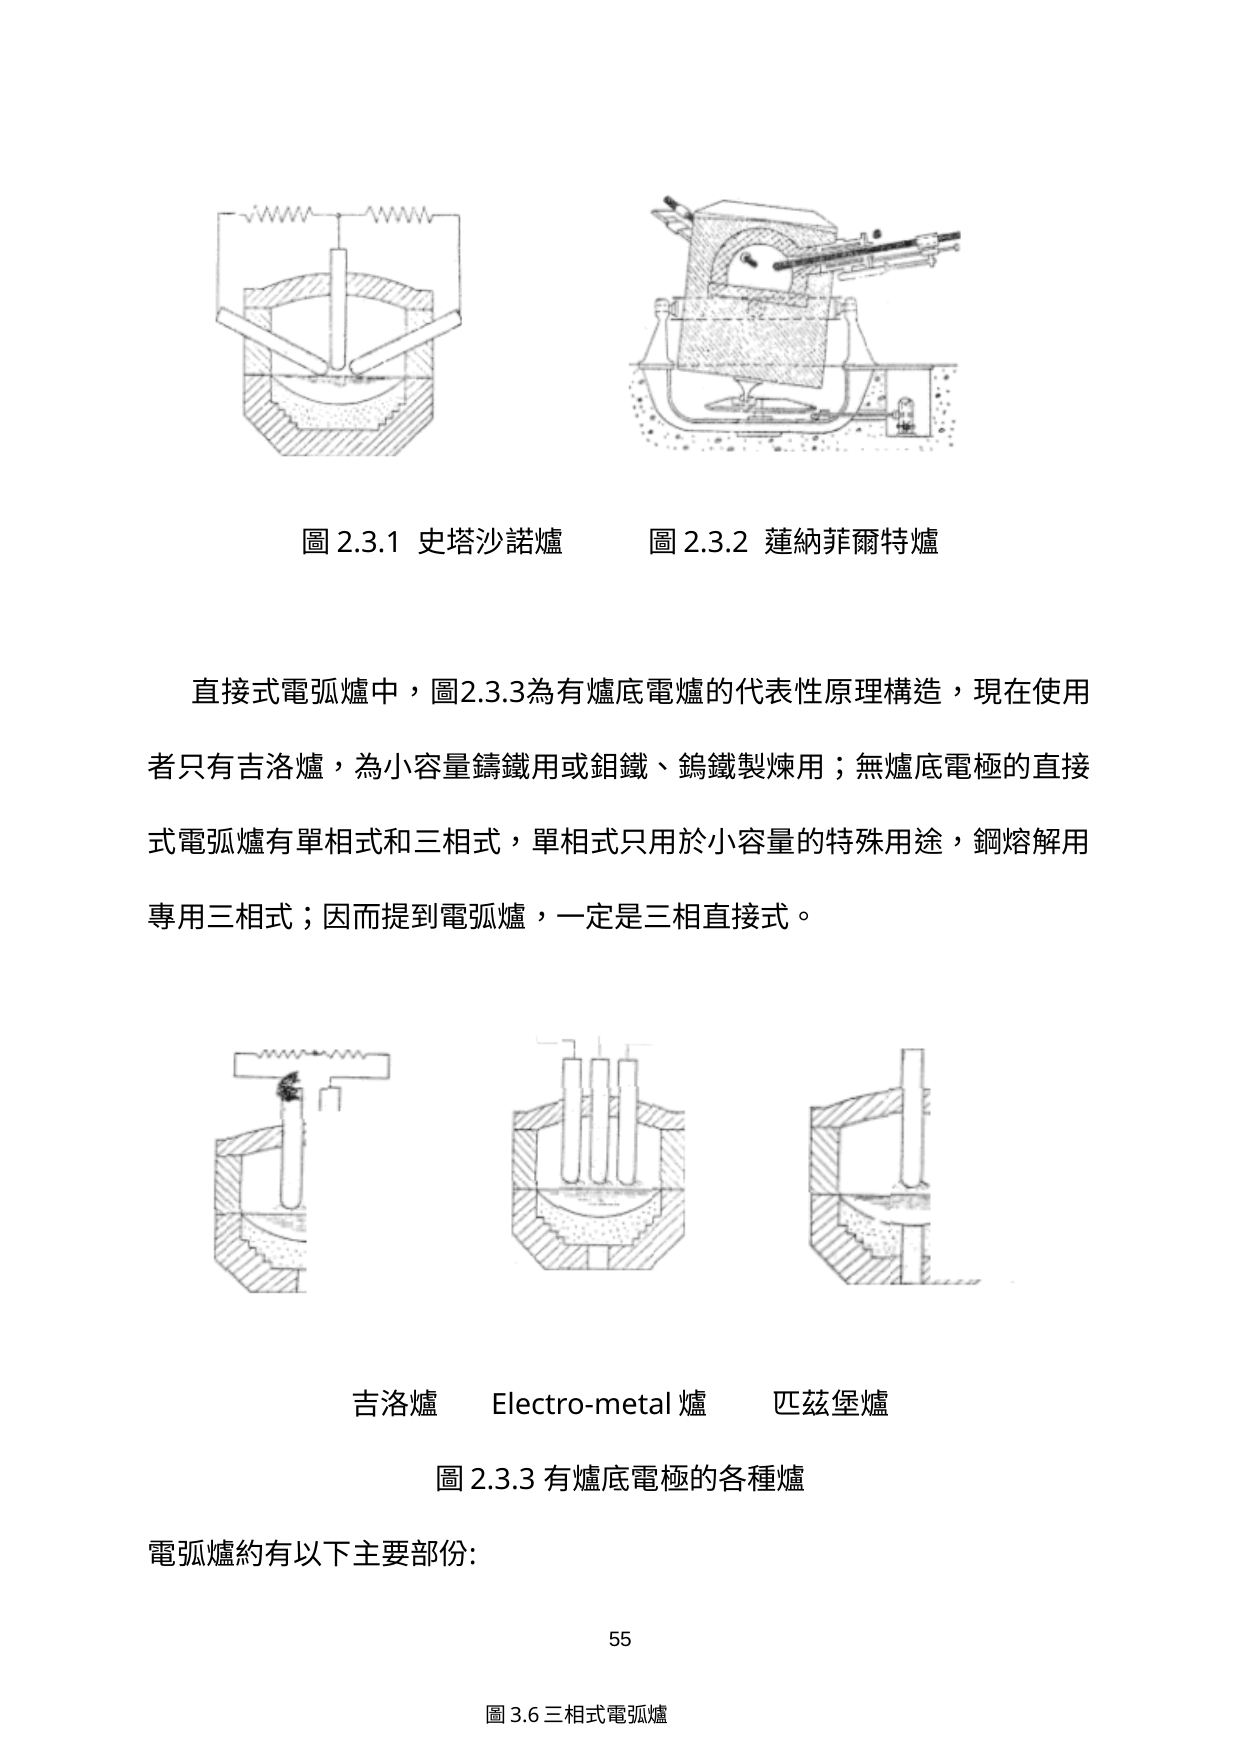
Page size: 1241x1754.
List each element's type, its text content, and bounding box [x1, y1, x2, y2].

text 電弧爐約有以下主要部份: [148, 1514, 1092, 1589]
text 圖2.3.1 史塔沙諾爐 圖2.3.2 蓮納菲爾特爐 [148, 502, 1092, 577]
picture [147, 989, 1049, 1347]
text 圖2.3.3 有爐底電極的各種爐 [148, 1439, 1092, 1514]
text 吉洛爐 Electro-metal爐 匹茲堡爐 [148, 1364, 1092, 1439]
picture [147, 177, 531, 480]
text 圖3.6三相式電弧爐 [444, 1702, 709, 1727]
text 直接式電弧爐中，圖2.3.3為有爐底電爐的代表性原理構造，現在使用者只有吉洛爐，為小容量鑄鐵用或鉬鐵、鎢鐵製煉用；無爐底電極的直接式電弧爐有單相式和三相式，單相式只用於小容量的特殊用途，鋼熔解用專用三相式；因而提到電弧爐，一定是三相直接式。 [148, 652, 1092, 952]
picture [587, 164, 986, 480]
